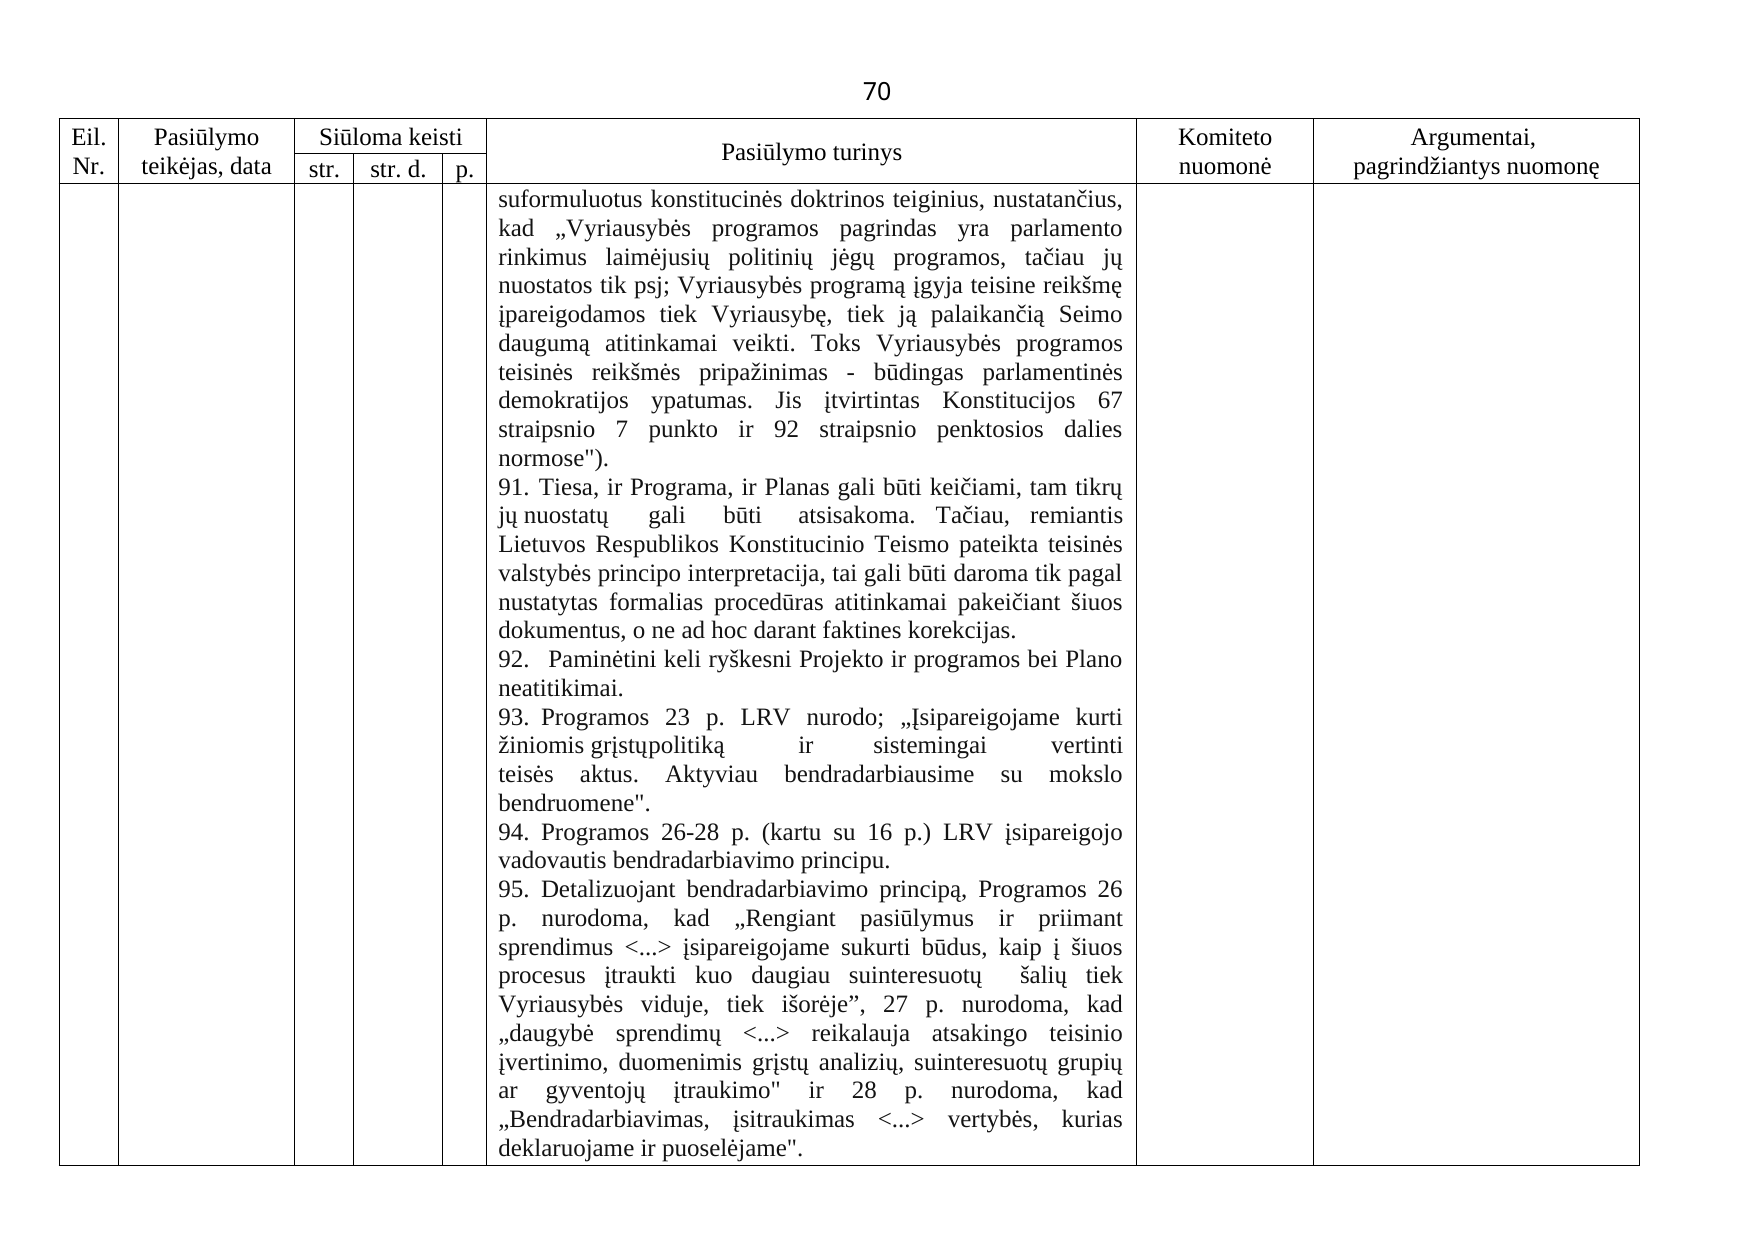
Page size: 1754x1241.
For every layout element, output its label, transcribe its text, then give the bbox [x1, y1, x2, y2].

table_cell str. d. [354, 154, 442, 183]
table_header Pasiūlymo teikėjas, data [119, 119, 294, 183]
table_header Eil. Nr. [60, 119, 118, 183]
table_header Argumentai, pagrindžiantys nuomonę [1314, 119, 1639, 183]
table_cell [354, 184, 442, 1165]
table_cell [1137, 184, 1313, 1165]
table_cell [295, 184, 353, 1165]
table_cell [443, 184, 486, 1165]
table_cell str. [295, 154, 353, 183]
table_cell [1314, 184, 1639, 1165]
table_header Siūloma keisti [295, 119, 486, 153]
table_cell [119, 184, 294, 1165]
table_header Komiteto nuomonė [1137, 119, 1313, 183]
table_cell [60, 184, 118, 1165]
table_cell p. [443, 154, 486, 183]
table_cell suformuluotus konstitucinės doktrinos teiginius, nustatančius, kad „Vyriausybės programos pagrindas yra parlamento rinkimus laimėjusių politinių jėgų programos, tačiau jų nuostatos tik psj; Vyriausybės programą įgyja teisine reikšmę įpareigodamos tiek Vyriausybę, tiek ją palaikančią Seimo daugumą atitinkamai veikti. Toks Vyriausybės programos teisinės reikšmės pripažinimas - būdingas parlamentinės demokratijos ypatumas. Jis įtvirtintas Konstitucijos 67 straipsnio 7 punkto ir 92 straipsnio penktosios dalies normose"). 91. Tiesa, ir Programa, ir Planas gali būti keičiami, tam tikrų jų nuostatų gali būti atsisakoma. Tačiau, remiantis Lietuvos Respublikos Konstitucinio Teismo pateikta teisinės valstybės principo interpretacija, tai gali būti daroma tik pagal nustatytas formalias procedūras atitinkamai pakeičiant šiuos dokumentus, o ne ad hoc darant faktines korekcijas. 92. Paminėtini keli ryškesni Projekto ir programos bei Plano neatitikimai. 93. Programos 23 p. LRV nurodo; „Įsipareigojame kurti žiniomis grįstų politiką ir sistemingai vertinti teisės aktus. Aktyviau bendradarbiausime su mokslo bendruomene". 94. Programos 26-28 p. (kartu su 16 p.) LRV įsipareigojo vadovautis bendradarbiavimo principu. 95. Detalizuojant bendradarbiavimo principą, Programos 26 p. nurodoma, kad „Rengiant pasiūlymus ir priimant sprendimus <...> įsipareigojame sukurti būdus, kaip į šiuos procesus įtraukti kuo daugiau suinteresuotų šalių tiek Vyriausybės viduje, tiek išorėje”, 27 p. nurodoma, kad „daugybė sprendimų <...> reikalauja atsakingo teisinio įvertinimo, duomenimis grįstų analizių, suinteresuotų grupių ar gyventojų įtraukimo" ir 28 p. nurodoma, kad „Bendradarbiavimas, įsitraukimas <...> vertybės, kurias deklaruojame ir puoselėjame". [487, 184, 1136, 1165]
table_header Pasiūlymo turinys [487, 119, 1136, 183]
